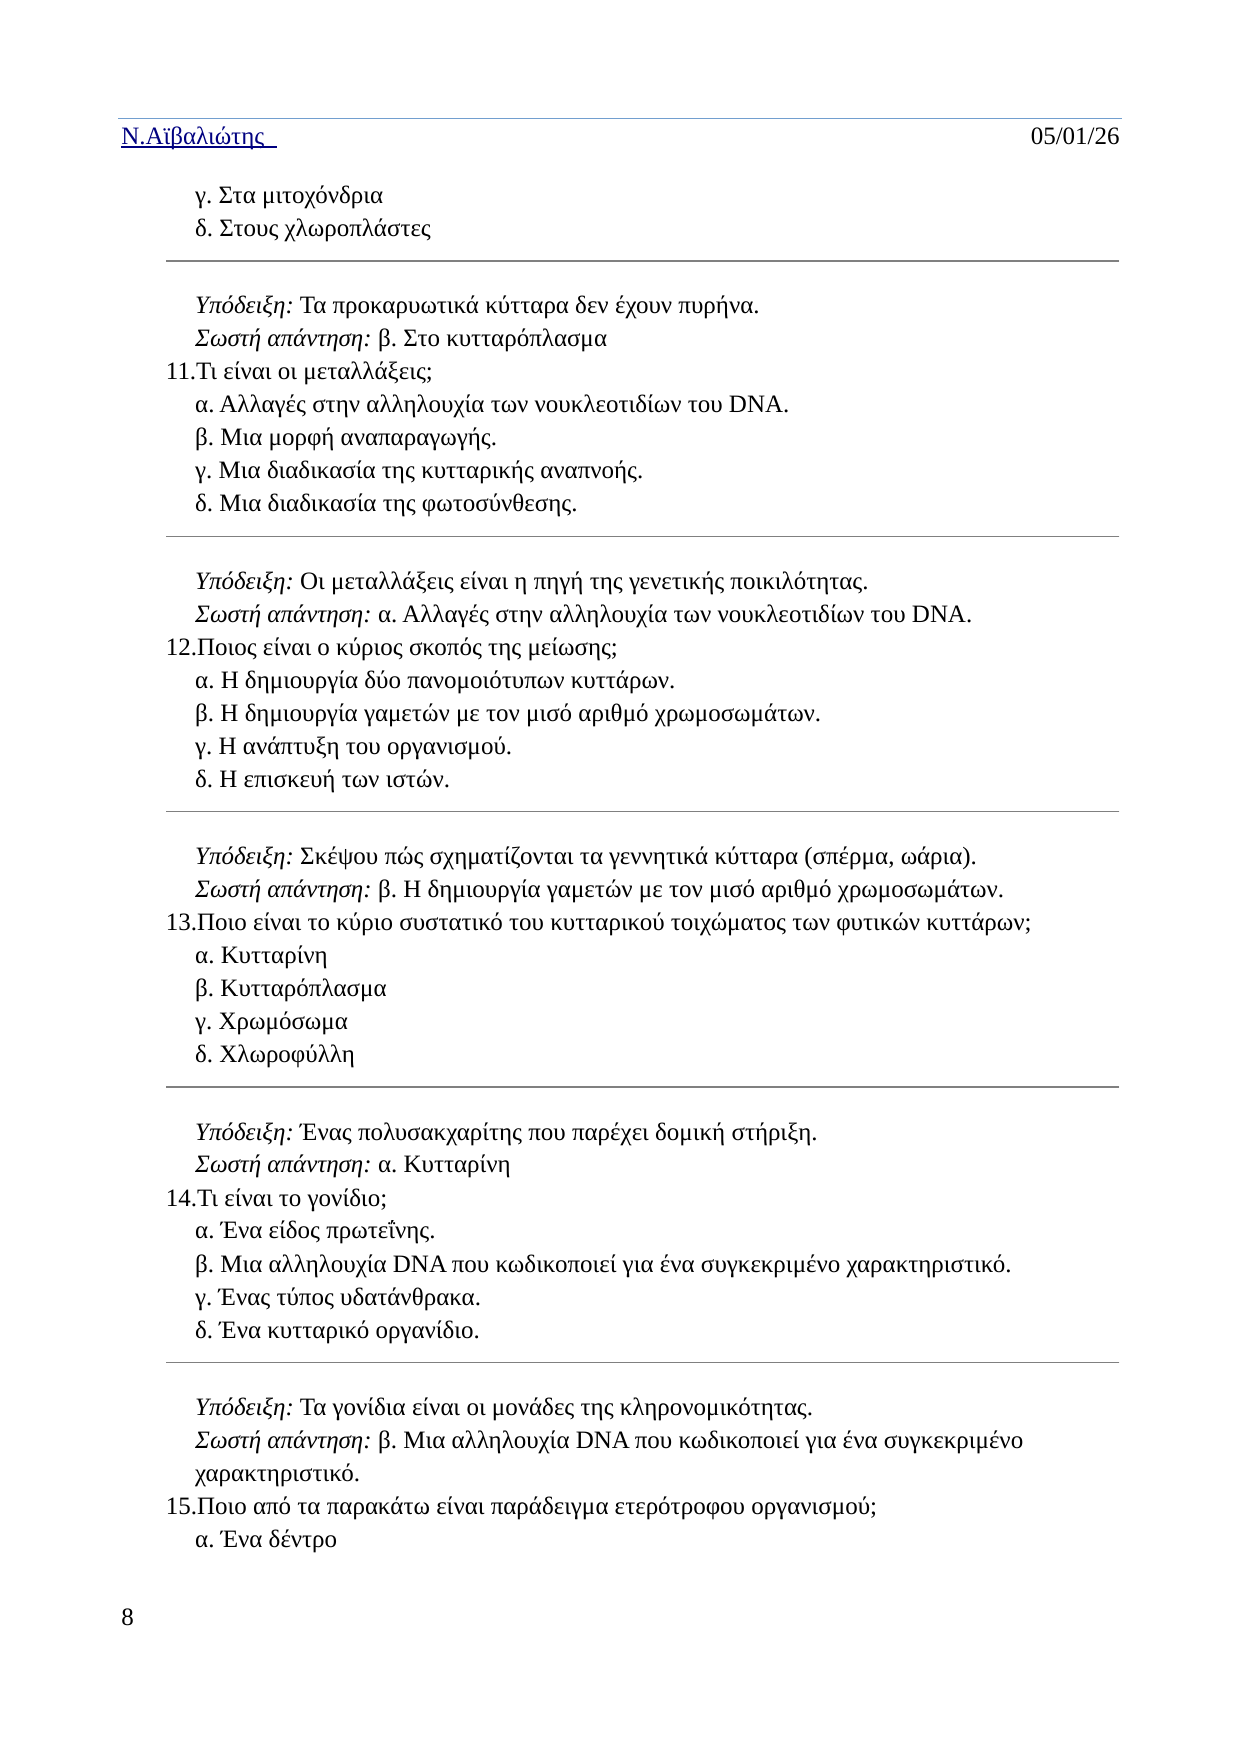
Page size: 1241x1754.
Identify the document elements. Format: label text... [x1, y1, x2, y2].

list Τι είναι το γονίδιο; α. Ένα είδος πρωτεΐνης. β. Μια αλληλουχία DNA που κωδικοποιεί για ένα συγκεκριμένο χαρακτηριστικό. γ. Ένας τύπος υδατάνθρακα. δ. Ένα κυτταρικό οργανίδιο. [166, 1183, 1119, 1343]
list Υπόδειξη: Τα γονίδια είναι οι μονάδες της κληρονομικότητας. Σωστή απάντηση: β. Μια αλληλουχία DNA που κωδικοποιεί για ένα συγκεκριμένο χαρακτηριστικό. [166, 1392, 1119, 1487]
list Υπόδειξη: Οι μεταλλάξεις είναι η πηγή της γενετικής ποικιλότητας. Σωστή απάντηση: α. Αλλαγές στην αλληλουχία των νουκλεοτιδίων του DNA. [166, 566, 1119, 627]
list Υπόδειξη: Τα προκαρυωτικά κύτταρα δεν έχουν πυρήνα. Σωστή απάντηση: β. Στο κυτταρόπλασμα [166, 290, 1119, 352]
list Ποιος είναι ο κύριος σκοπός της μείωσης; α. Η δημιουργία δύο πανομοιότυπων κυττάρων. β. Η δημιουργία γαμετών με τον μισό αριθμό χρωμοσωμάτων. γ. Η ανάπτυξη του οργανισμού. δ. Η επισκευή των ιστών. [166, 632, 1119, 793]
list Ποιο είναι το κύριο συστατικό του κυτταρικού τοιχώματος των φυτικών κυττάρων; α. Κυτταρίνη β. Κυτταρόπλασμα γ. Χρωμόσωμα δ. Χλωροφύλλη [166, 907, 1119, 1068]
list Υπόδειξη: Σκέψου πώς σχηματίζονται τα γεννητικά κύτταρα (σπέρμα, ωάρια). Σωστή απάντηση: β. Η δημιουργία γαμετών με τον μισό αριθμό χρωμοσωμάτων. [166, 841, 1119, 903]
list Υπόδειξη: Ένας πολυσακχαρίτης που παρέχει δομική στήριξη. Σωστή απάντηση: α. Κυτταρίνη [166, 1117, 1119, 1178]
list γ. Στα μιτοχόνδρια δ. Στους χλωροπλάστες [166, 180, 1119, 242]
list Ποιο από τα παρακάτω είναι παράδειγμα ετερότροφου οργανισμού; α. Ένα δέντρο [166, 1491, 1119, 1553]
list Τι είναι οι μεταλλάξεις; α. Αλλαγές στην αλληλουχία των νουκλεοτιδίων του DNA. β. Μια μορφή αναπαραγωγής. γ. Μια διαδικασία της κυτταρικής αναπνοής. δ. Μια διαδικασία της φωτοσύνθεσης. [166, 356, 1119, 517]
